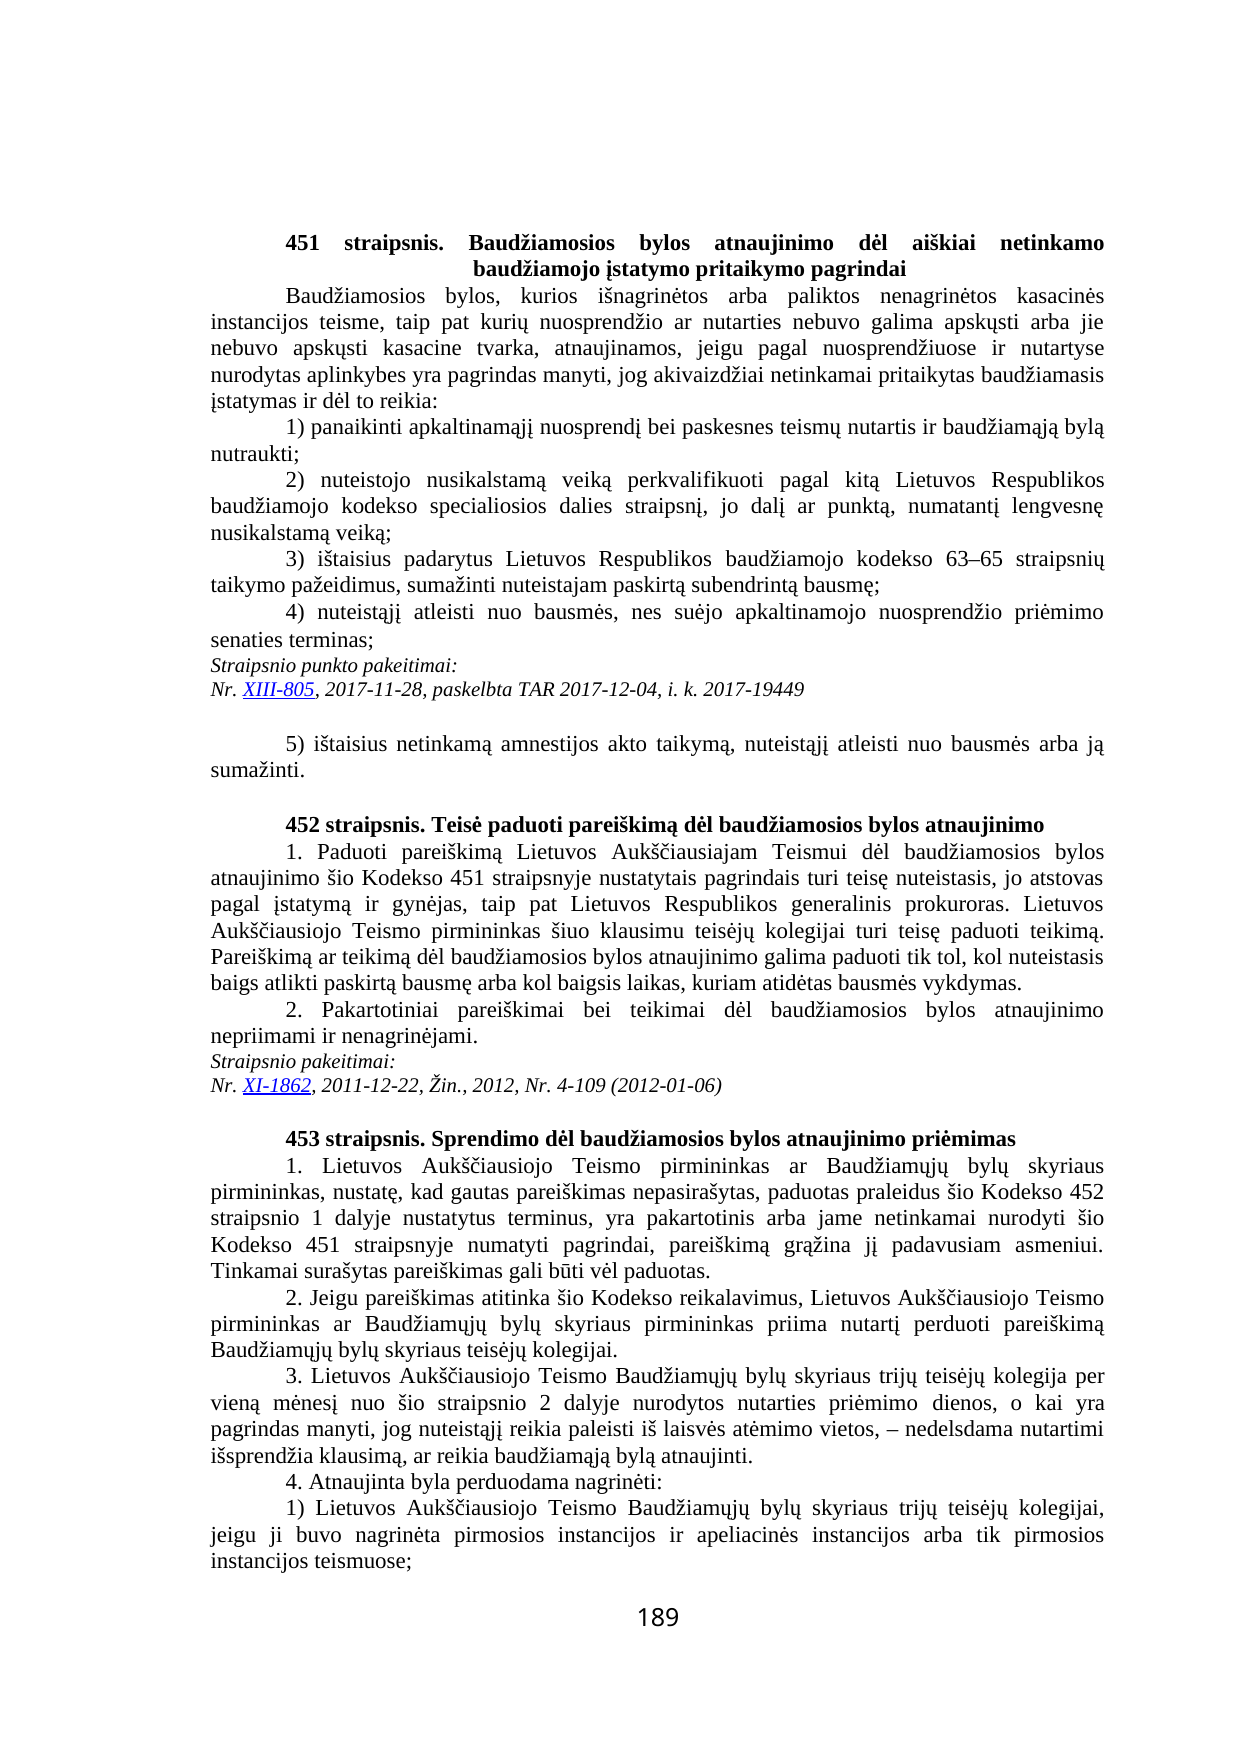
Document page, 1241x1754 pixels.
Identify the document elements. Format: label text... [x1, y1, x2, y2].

text Nr. XIII-805, 2017-11-28, paskelbta TAR 2017-12-04, i. k. 2017-19449 [210, 677, 1105, 701]
text 1) Lietuvos Aukščiausiojo Teismo Baudžiamųjų bylų skyriaus trijų teisėjų kolegijai, jeigu ji buvo nagrinėta pirmosios instancijos ir apeliacinės instancijos arba tik pirmosios instancijos teismuose; [210, 1494, 1105, 1573]
text 4. Atnaujinta byla perduodama nagrinėti: [210, 1468, 1105, 1494]
text 1) panaikinti apkaltinamąjį nuosprendį bei paskesnes teismų nutartis ir baudžiamąją bylą nutraukti; [210, 413, 1105, 466]
text 2) nuteistojo nusikalstamą veiką perkvalifikuoti pagal kitą Lietuvos Respublikos baudžiamojo kodekso specialiosios dalies straipsnį, jo dalį ar punktą, numatantį lengvesnę nusikalstamą veiką; [210, 466, 1105, 545]
text 1. Paduoti pareiškimą Lietuvos Aukščiausiajam Teismui dėl baudžiamosios bylos atnaujinimo šio Kodekso 451 straipsnyje nustatytais pagrindais turi teisę nuteistasis, jo atstovas pagal įstatymą ir gynėjas, taip pat Lietuvos Respublikos generalinis prokuroras. Lietuvos Aukščiausiojo Teismo pirmininkas šiuo klausimu teisėjų kolegijai turi teisę paduoti teikimą. Pareiškimą ar teikimą dėl baudžiamosios bylos atnaujinimo galima paduoti tik tol, kol nuteistasis baigs atlikti paskirtą bausmę arba kol baigsis laikas, kuriam atidėtas bausmės vykdymas. [210, 838, 1105, 996]
text Straipsnio punkto pakeitimai: [210, 653, 1105, 677]
text Nr. XI-1862, 2011-12-22, Žin., 2012, Nr. 4-109 (2012-01-06) [210, 1073, 1105, 1097]
text 4) nuteistąjį atleisti nuo bausmės, nes suėjo apkaltinamojo nuosprendžio priėmimo senaties terminas; [210, 598, 1105, 653]
text 453 straipsnis. Sprendimo dėl baudžiamosios bylos atnaujinimo priėmimas [285, 1125, 1105, 1152]
text 5) ištaisius netinkamą amnestijos akto taikymą, nuteistąjį atleisti nuo bausmės arba ją sumažinti. [210, 730, 1105, 783]
text 2. Jeigu pareiškimas atitinka šio Kodekso reikalavimus, Lietuvos Aukščiausiojo Teismo pirmininkas ar Baudžiamųjų bylų skyriaus pirmininkas priima nutartį perduoti pareiškimą Baudžiamųjų bylų skyriaus teisėjų kolegijai. [210, 1283, 1105, 1363]
text 3) ištaisius padarytus Lietuvos Respublikos baudžiamojo kodekso 63–65 straipsnių taikymo pažeidimus, sumažinti nuteistajam paskirtą subendrintą bausmę; [210, 545, 1105, 598]
text Straipsnio pakeitimai: [210, 1048, 1105, 1073]
text Baudžiamosios bylos, kurios išnagrinėtos arba paliktos nenagrinėtos kasacinės instancijos teisme, taip pat kurių nuosprendžio ar nutarties nebuvo galima apskųsti arba jie nebuvo apskųsti kasacine tvarka, atnaujinamos, jeigu pagal nuosprendžiuose ir nutartyse nurodytas aplinkybes yra pagrindas manyti, jog akivaizdžiai netinkamai pritaikytas baudžiamasis įstatymas ir dėl to reikia: [210, 282, 1105, 413]
text 451 straipsnis. Baudžiamosios bylos atnaujinimo dėl aiškiai netinkamo baudžiamojo įstatymo pritaikymo pagrindai [285, 229, 1105, 282]
text 452 straipsnis. Teisė paduoti pareiškimą dėl baudžiamosios bylos atnaujinimo [285, 811, 1105, 838]
text 2. Pakartotiniai pareiškimai bei teikimai dėl baudžiamosios bylos atnaujinimo nepriimami ir nenagrinėjami. [210, 996, 1105, 1048]
text 1. Lietuvos Aukščiausiojo Teismo pirmininkas ar Baudžiamųjų bylų skyriaus pirmininkas, nustatę, kad gautas pareiškimas nepasirašytas, paduotas praleidus šio Kodekso 452 straipsnio 1 dalyje nustatytus terminus, yra pakartotinis arba jame netinkamai nurodyti šio Kodekso 451 straipsnyje numatyti pagrindai, pareiškimą grąžina jį padavusiam asmeniui. Tinkamai surašytas pareiškimas gali būti vėl paduotas. [210, 1152, 1105, 1283]
text 3. Lietuvos Aukščiausiojo Teismo Baudžiamųjų bylų skyriaus trijų teisėjų kolegija per vieną mėnesį nuo šio straipsnio 2 dalyje nurodytos nutarties priėmimo dienos, o kai yra pagrindas manyti, jog nuteistąjį reikia paleisti iš laisvės atėmimo vietos, – nedelsdama nutartimi išsprendžia klausimą, ar reikia baudžiamąją bylą atnaujinti. [210, 1363, 1105, 1468]
